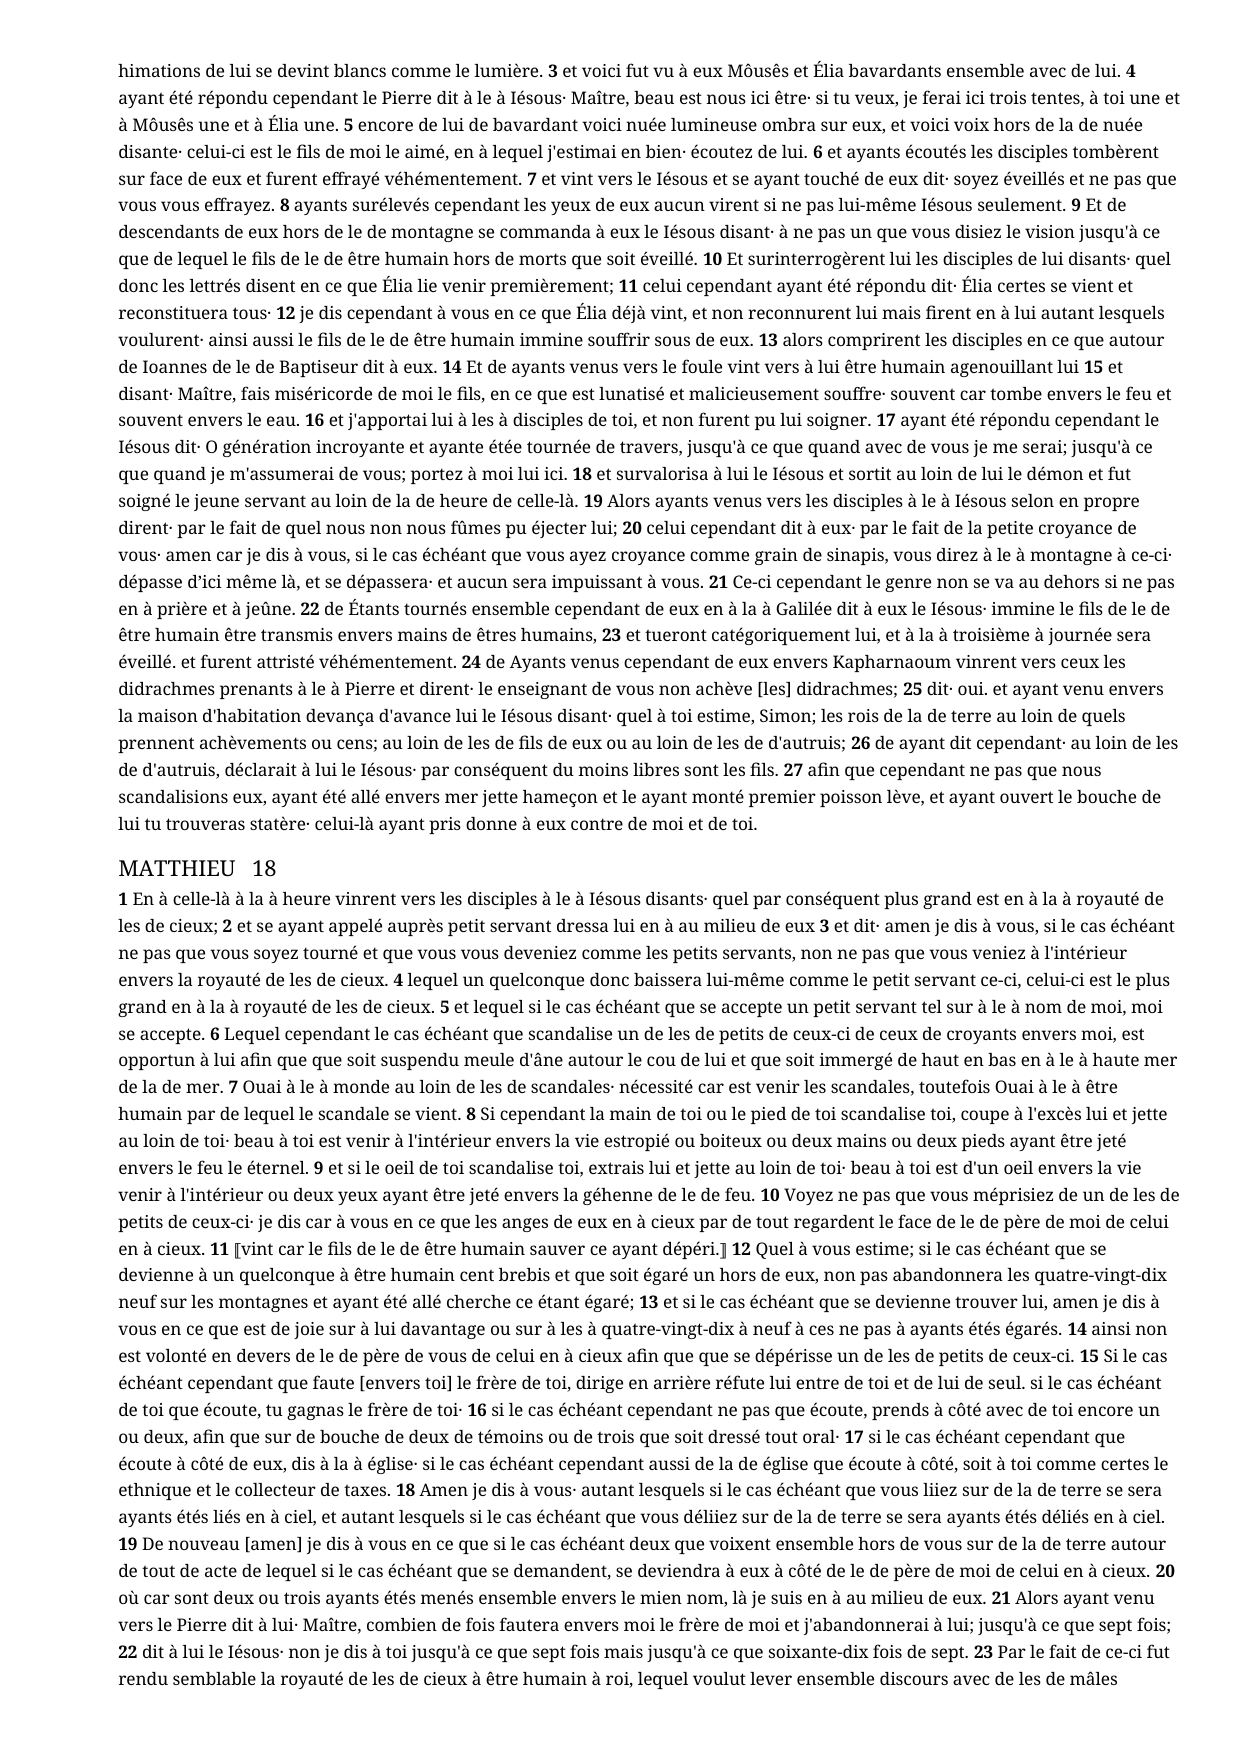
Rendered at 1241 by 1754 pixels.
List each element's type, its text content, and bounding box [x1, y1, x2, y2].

text 1 En à celle-là à la à heure vinrent vers les disciples à le à Iésous disants· quel par conséquent plus grand est en à la à royauté de les de cieux; 2 et se ayant appelé auprès petit servant dressa lui en à au milieu de eux 3 et dit· amen je dis à vous, si le cas échéant ne pas que vous soyez tourné et que vous vous deveniez comme les petits servants, non ne pas que vous veniez à l'intérieur envers la royauté de les de cieux. 4 lequel un quelconque donc baissera lui-même comme le petit servant ce-ci, celui-ci est le plus grand en à la à royauté de les de cieux. 5 et lequel si le cas échéant que se accepte un petit servant tel sur à le à nom de moi, moi se accepte. 6 Lequel cependant le cas échéant que scandalise un de les de petits de ceux-ci de ceux de croyants envers moi, est opportun à lui afin que que soit suspendu meule d'âne autour le cou de lui et que soit immergé de haut en bas en à le à haute mer de la de mer. 7 Ouai à le à monde au loin de les de scandales· nécessité car est venir les scandales, toutefois Ouai à le à être humain par de lequel le scandale se vient. 8 Si cependant la main de toi ou le pied de toi scandalise toi, coupe à l'excès lui et jette au loin de toi· beau à toi est venir à l'intérieur envers la vie estropié ou boiteux ou deux mains ou deux pieds ayant être jeté envers le feu le éternel. 9 et si le oeil de toi scandalise toi, extrais lui et jette au loin de toi· beau à toi est d'un oeil envers la vie venir à l'intérieur ou deux yeux ayant être jeté envers la géhenne de le de feu. 10 Voyez ne pas que vous méprisiez de un de les de petits de ceux-ci· je dis car à vous en ce que les anges de eux en à cieux par de tout regardent le face de le de père de moi de celui en à cieux. 11 ⟦vint car le fils de le de être humain sauver ce ayant dépéri.⟧ 12 Quel à vous estime; si le cas échéant que se devienne à un quelconque à être humain cent brebis et que soit égaré un hors de eux, non pas abandonnera les quatre-vingt-dix neuf sur les montagnes et ayant été allé cherche ce étant égaré; 13 et si le cas échéant que se devienne trouver lui, amen je dis à vous en ce que est de joie sur à lui davantage ou sur à les à quatre-vingt-dix à neuf à ces ne pas à ayants étés égarés. 14 ainsi non est volonté en devers de le de père de vous de celui en à cieux afin que que se dépérisse un de les de petits de ceux-ci. 15 Si le cas échéant cependant que faute [envers toi] le frère de toi, dirige en arrière réfute lui entre de toi et de lui de seul. si le cas échéant de toi que écoute, tu gagnas le frère de toi· 16 si le cas échéant cependant ne pas que écoute, prends à côté avec de toi encore un ou deux, afin que sur de bouche de deux de témoins ou de trois que soit dressé tout oral· 17 si le cas échéant cependant que écoute à côté de eux, dis à la à église· si le cas échéant cependant aussi de la de église que écoute à côté, soit à toi comme certes le ethnique et le collecteur de taxes. 18 Amen je dis à vous· autant lesquels si le cas échéant que vous liiez sur de la de terre se sera ayants étés liés en à ciel, et autant lesquels si le cas échéant que vous déliiez sur de la de terre se sera ayants étés déliés en à ciel. 19 De nouveau [amen] je dis à vous en ce que si le cas échéant deux que voixent ensemble hors de vous sur de la de terre autour de tout de acte de lequel si le cas échéant que se demandent, se deviendra à eux à côté de le de père de moi de celui en à cieux. 20 où car sont deux ou trois ayants étés menés ensemble envers le mien nom, là je suis en à au milieu de eux. 21 Alors ayant venu vers le Pierre dit à lui· Maître, combien de fois fautera envers moi le frère de moi et j'abandonnerai à lui; jusqu'à ce que sept fois; 22 dit à lui le Iésous· non je dis à toi jusqu'à ce que sept fois mais jusqu'à ce que soixante-dix fois de sept. 23 Par le fait de ce-ci fut rendu semblable la royauté de les de cieux à être humain à roi, lequel voulut lever ensemble discours avec de les de mâles [118, 887, 1181, 1690]
text himations de lui se devint blancs comme le lumière. 3 et voici fut vu à eux Môusês et Élia bavardants ensemble avec de lui. 4 ayant été répondu cependant le Pierre dit à le à Iésous· Maître, beau est nous ici être· si tu veux, je ferai ici trois tentes, à toi une et à Môusês une et à Élia une. 5 encore de lui de bavardant voici nuée lumineuse ombra sur eux, et voici voix hors de la de nuée disante· celui-ci est le fils de moi le aimé, en à lequel j'estimai en bien· écoutez de lui. 6 et ayants écoutés les disciples tombèrent sur face de eux et furent effrayé véhémentement. 7 et vint vers le Iésous et se ayant touché de eux dit· soyez éveillés et ne pas que vous vous effrayez. 8 ayants surélevés cependant les yeux de eux aucun virent si ne pas lui-même Iésous seulement. 9 Et de descendants de eux hors de le de montagne se commanda à eux le Iésous disant· à ne pas un que vous disiez le vision jusqu'à ce que de lequel le fils de le de être humain hors de morts que soit éveillé. 10 Et surinterrogèrent lui les disciples de lui disants· quel donc les lettrés disent en ce que Élia lie venir premièrement; 11 celui cependant ayant été répondu dit· Élia certes se vient et reconstituera tous· 12 je dis cependant à vous en ce que Élia déjà vint, et non reconnurent lui mais firent en à lui autant lesquels voulurent· ainsi aussi le fils de le de être humain immine souffrir sous de eux. 13 alors comprirent les disciples en ce que autour de Ioannes de le de Baptiseur dit à eux. 14 Et de ayants venus vers le foule vint vers à lui être humain agenouillant lui 15 et disant· Maître, fais miséricorde de moi le fils, en ce que est lunatisé et malicieusement souffre· souvent car tombe envers le feu et souvent envers le eau. 16 et j'apportai lui à les à disciples de toi, et non furent pu lui soigner. 17 ayant été répondu cependant le Iésous dit· O génération incroyante et ayante étée tournée de travers, jusqu'à ce que quand avec de vous je me serai; jusqu'à ce que quand je m'assumerai de vous; portez à moi lui ici. 18 et survalorisa à lui le Iésous et sortit au loin de lui le démon et fut soigné le jeune servant au loin de la de heure de celle-là. 19 Alors ayants venus vers les disciples à le à Iésous selon en propre dirent· par le fait de quel nous non nous fûmes pu éjecter lui; 20 celui cependant dit à eux· par le fait de la petite croyance de vous· amen car je dis à vous, si le cas échéant que vous ayez croyance comme grain de sinapis, vous direz à le à montagne à ce-ci· dépasse d’ici même là, et se dépassera· et aucun sera impuissant à vous. 21 Ce-ci cependant le genre non se va au dehors si ne pas en à prière et à jeûne. 22 de Étants tournés ensemble cependant de eux en à la à Galilée dit à eux le Iésous· immine le fils de le de être humain être transmis envers mains de êtres humains, 23 et tueront catégoriquement lui, et à la à troisième à journée sera éveillé. et furent attristé véhémentement. 24 de Ayants venus cependant de eux envers Kapharnaoum vinrent vers ceux les didrachmes prenants à le à Pierre et dirent· le enseignant de vous non achève [les] didrachmes; 25 dit· oui. et ayant venu envers la maison d'habitation devança d'avance lui le Iésous disant· quel à toi estime, Simon; les rois de la de terre au loin de quels prennent achèvements ou cens; au loin de les de fils de eux ou au loin de les de d'autruis; 26 de ayant dit cependant· au loin de les de d'autruis, déclarait à lui le Iésous· par conséquent du moins libres sont les fils. 27 afin que cependant ne pas que nous scandalisions eux, ayant été allé envers mer jette hameçon et le ayant monté premier poisson lève, et ayant ouvert le bouche de lui tu trouveras statère· celui-là ayant pris donne à eux contre de moi et de toi. [118, 59, 1181, 835]
text MATTHIEU 18 [118, 853, 1181, 883]
